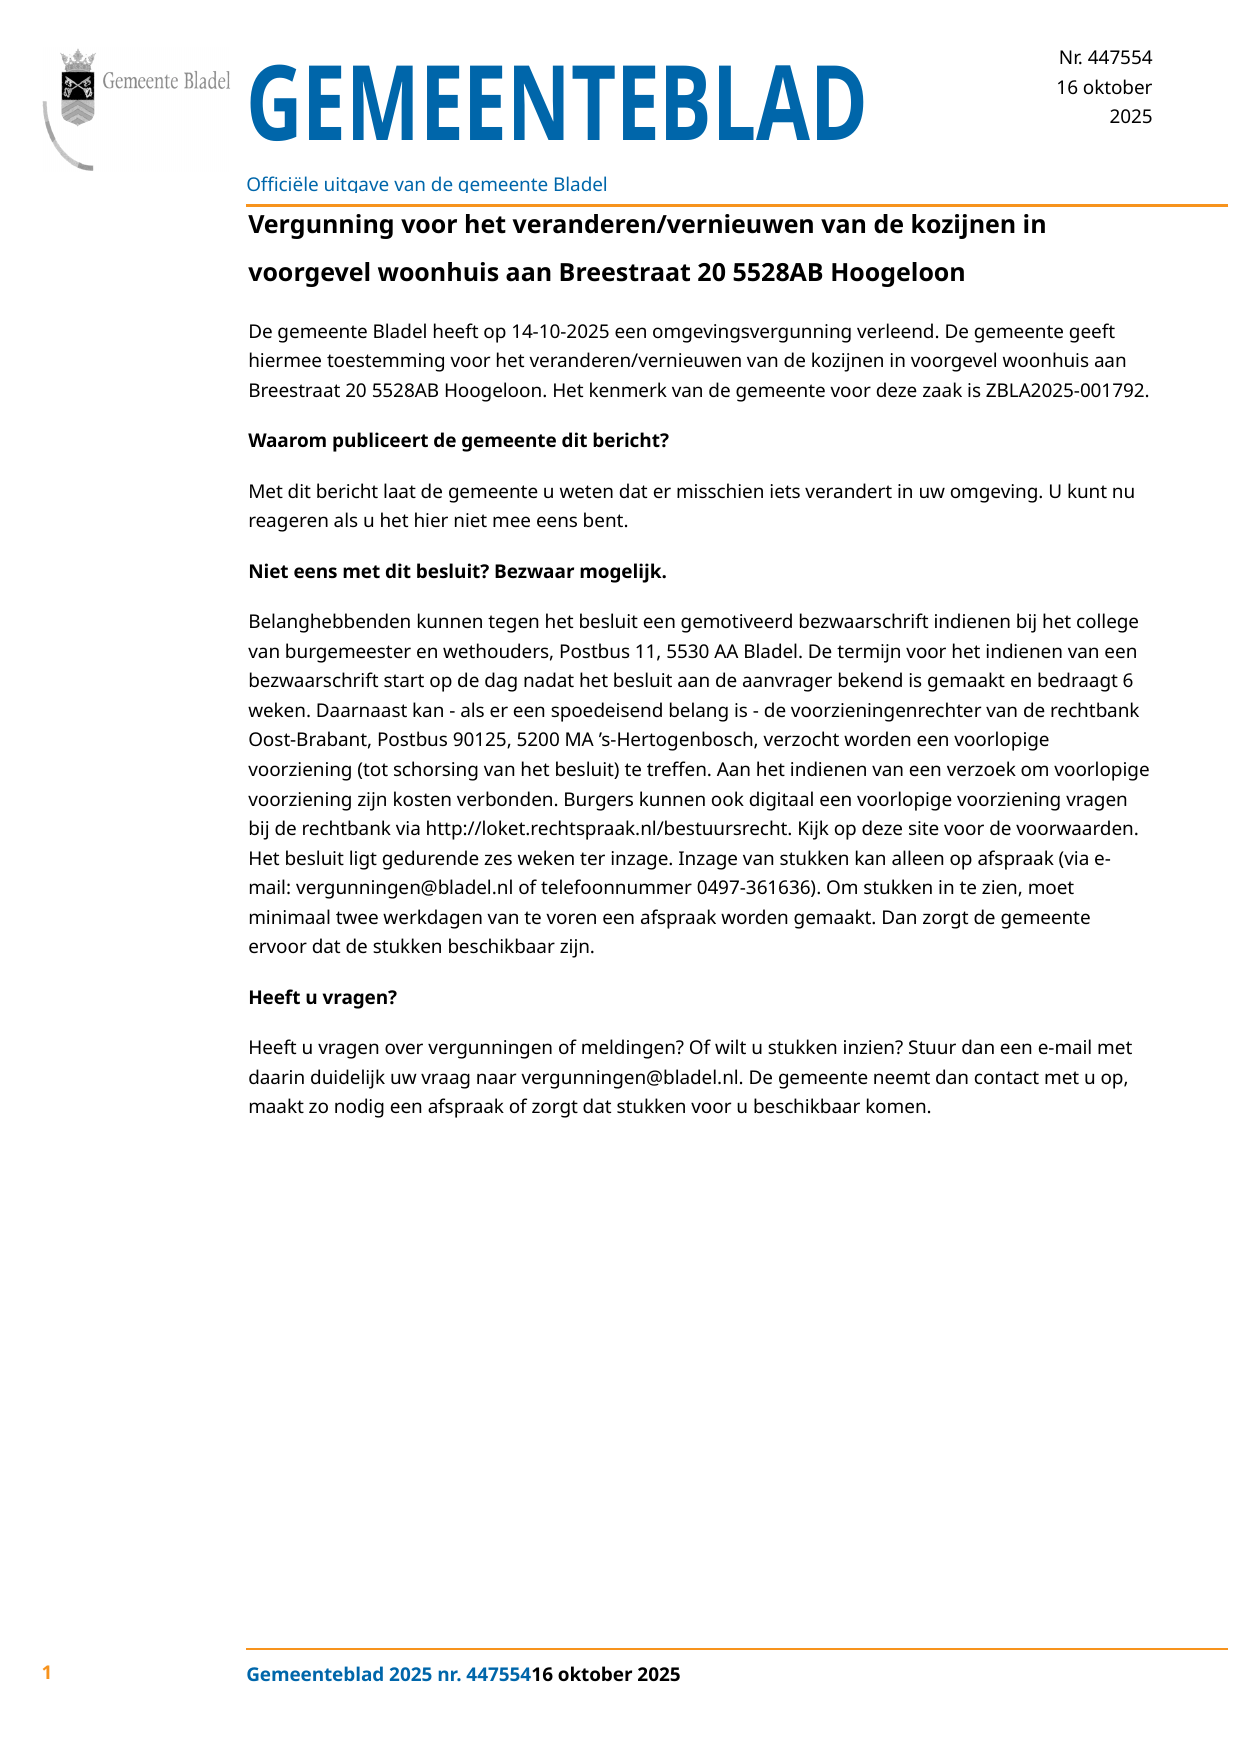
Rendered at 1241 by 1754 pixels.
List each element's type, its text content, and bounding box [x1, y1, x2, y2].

text Met dit bericht laat de gemeente u weten dat er misschien iets verandert in uw omgeving. U kunt nu reageren als u het hier niet mee eens bent. [248, 478, 1152, 533]
text Niet eens met dit besluit? Bezwaar mogelijk. [248, 558, 1152, 584]
text Heeft u vragen? [248, 984, 1152, 1010]
text Belanghebbenden kunnen tegen het besluit een gemotiveerd bezwaarschrift indienen bij het college van burgemeester en wethouders, Postbus 11, 5530 AA Bladel. De termijn voor het indienen van een bezwaarschrift start op de dag nadat het besluit aan de aanvrager bekend is gemaakt en bedraagt 6 weken. Daarnaast kan - als er een spoedeisend belang is - de voorzieningenrechter van de rechtbank Oost-Brabant, Postbus 90125, 5200 MA ’s-Hertogenbosch, verzocht worden een voorlopige voorziening (tot schorsing van het besluit) te treffen. Aan het indienen van een verzoek om voorlopige voorziening zijn kosten verbonden. Burgers kunnen ook digitaal een voorlopige voorziening vragen bij de rechtbank via http://loket.rechtspraak.nl/bestuursrecht. Kijk op deze site voor de voorwaarden. Het besluit ligt gedurende zes weken ter inzage. Inzage van stukken kan alleen op afspraak (via e-mail: vergunningen@bladel.nl of telefoonnummer 0497-361636). Om stukken in te zien, moet minimaal twee werkdagen van te voren een afspraak worden gemaakt. Dan zorgt de gemeente ervoor dat de stukken beschikbaar zijn. [248, 608, 1152, 959]
text Waarom publiceert de gemeente dit bericht? [248, 427, 1152, 453]
text Vergunning voor het veranderen/vernieuwen van de kozijnen in voorgevel woonhuis aan Breestraat 20 5528AB Hoogeloon [248, 207, 1152, 288]
text De gemeente Bladel heeft op 14-10-2025 een omgevingsvergunning verleend. De gemeente geeft hiermee toestemming voor het veranderen/vernieuwen van de kozijnen in voorgevel woonhuis aan Breestraat 20 5528AB Hoogeloon. Het kenmerk van de gemeente voor deze zaak is ZBLA2025-001792. [248, 318, 1152, 403]
text Heeft u vragen over vergunningen of meldingen? Of wilt u stukken inzien? Stuur dan een e-mail met daarin duidelijk uw vraag naar vergunningen@bladel.nl. De gemeente neemt dan contact met u op, maakt zo nodig een afspraak of zorgt dat stukken voor u beschikbaar komen. [248, 1034, 1152, 1119]
picture [41, 47, 231, 172]
